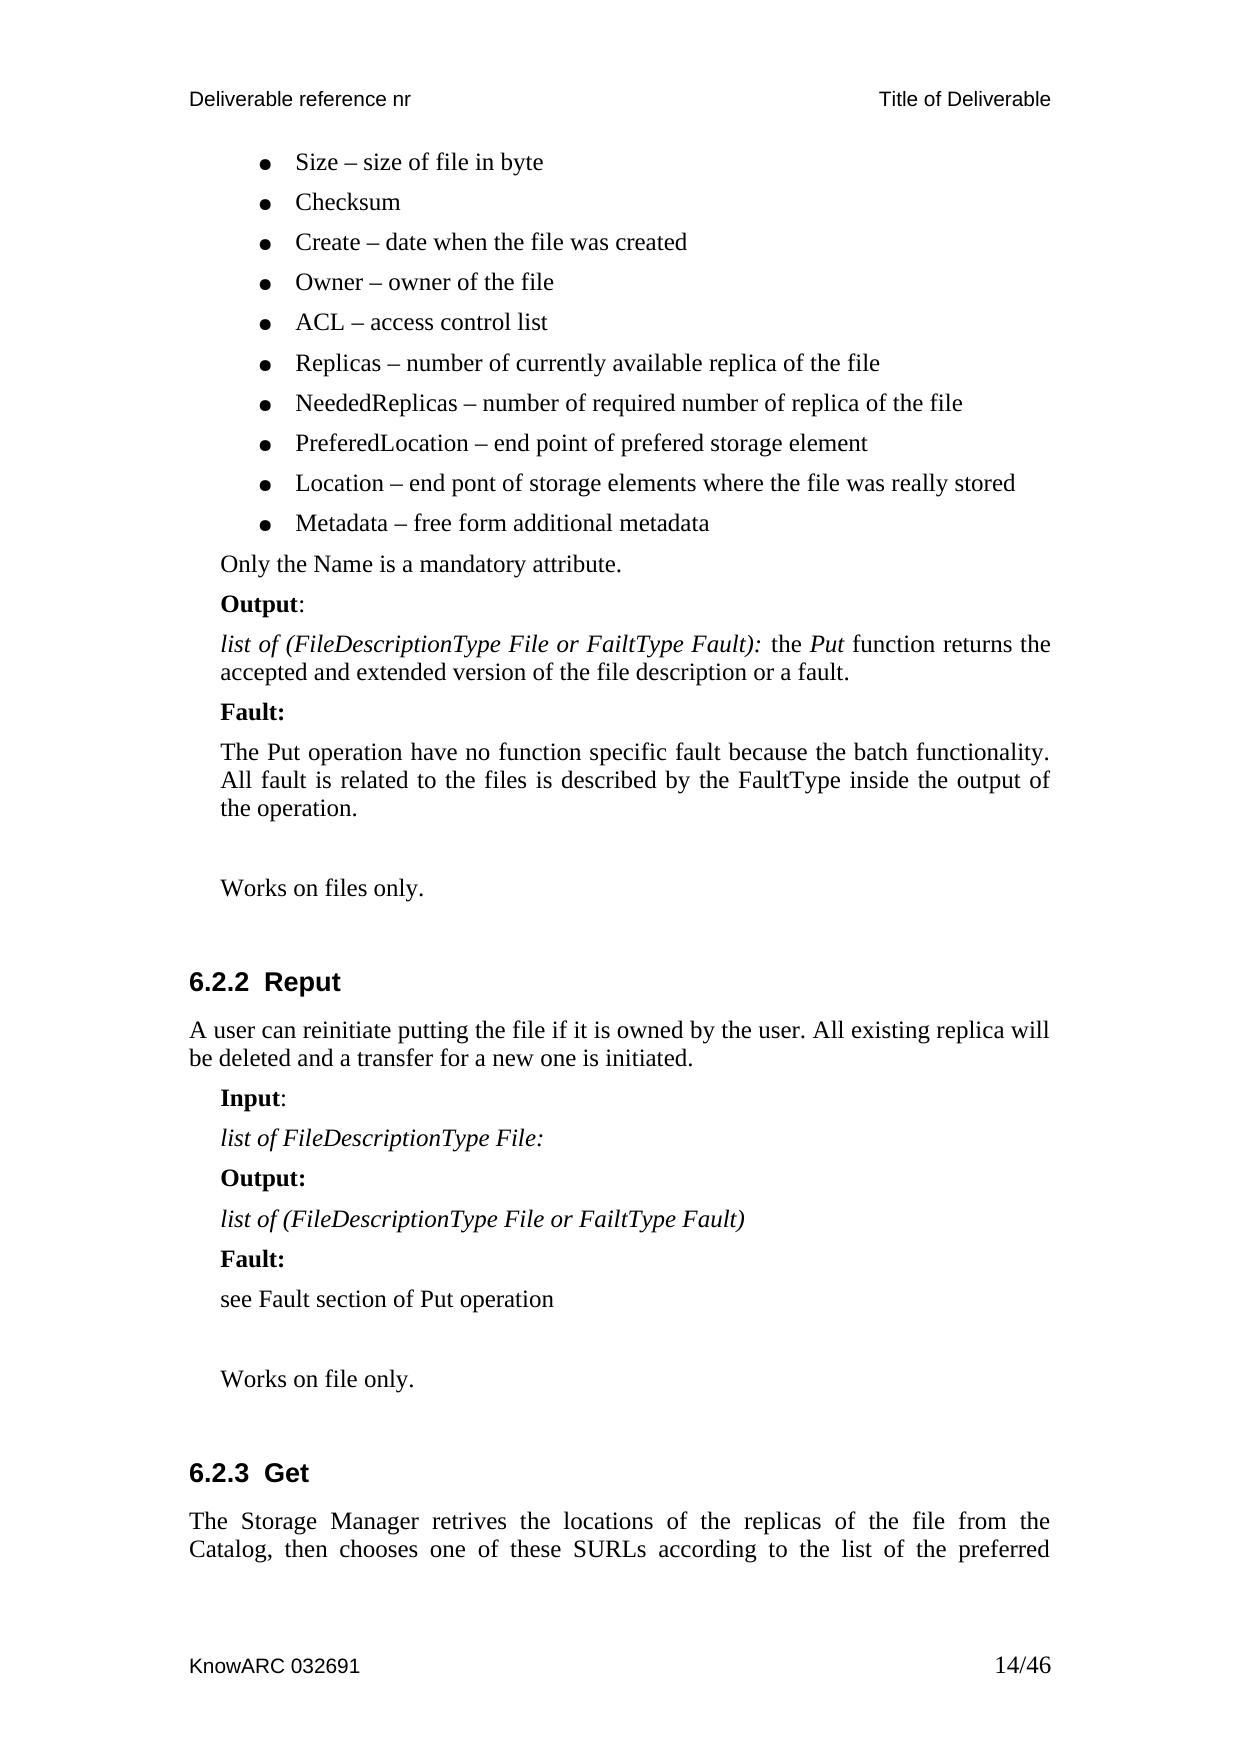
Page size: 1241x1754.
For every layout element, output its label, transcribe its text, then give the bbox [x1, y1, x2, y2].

text Output: [220, 590, 1051, 618]
text Output: [220, 1164, 1051, 1192]
text list of FileDescriptionType File: [220, 1124, 1051, 1152]
text Fault: [220, 698, 1051, 726]
text list of (FileDescriptionType File or FailtType Fault): the Put function returns the accepted and extended version of the file description or a fault. [220, 630, 1051, 686]
list Location – end pont of storage elements where the file was really stored [258, 469, 1051, 497]
list NeededReplicas – number of required number of replica of the file [258, 389, 1051, 417]
text A user can reinitiate putting the file if it is owned by the user. All existing replica will be deleted and a transfer for a new one is initiated. [189, 1016, 1051, 1072]
list Metadata – free form additional metadata [258, 509, 1051, 537]
list Replicas – number of currently available replica of the file [258, 349, 1051, 376]
list PreferedLocation – end point of prefered storage element [258, 429, 1051, 457]
text Fault: [220, 1245, 1051, 1273]
text Works on file only. [220, 1366, 1051, 1393]
text The Put operation have no function specific fault because the batch functionality. All fault is related to the files is described by the FaultType inside the output of the operation. [220, 738, 1051, 821]
subtitle Reput [189, 967, 1051, 997]
text The Storage Manager retrives the locations of the replicas of the file from the Catalog, then chooses one of these SURLs according to the list of the preferred [189, 1507, 1051, 1563]
list Owner – owner of the file [258, 268, 1051, 296]
subtitle Get [189, 1458, 1051, 1489]
text Input: [220, 1084, 1051, 1112]
list Size – size of file in byte [258, 148, 1051, 175]
text Only the Name is a mandatory attribute. [220, 550, 1051, 577]
text see Fault section of Put operation [220, 1285, 1051, 1313]
text list of (FileDescriptionType File or FailtType Fault) [220, 1205, 1051, 1232]
list ACL – access control list [258, 308, 1051, 336]
list Checksum [258, 188, 1051, 216]
list Create – date when the file was created [258, 228, 1051, 256]
